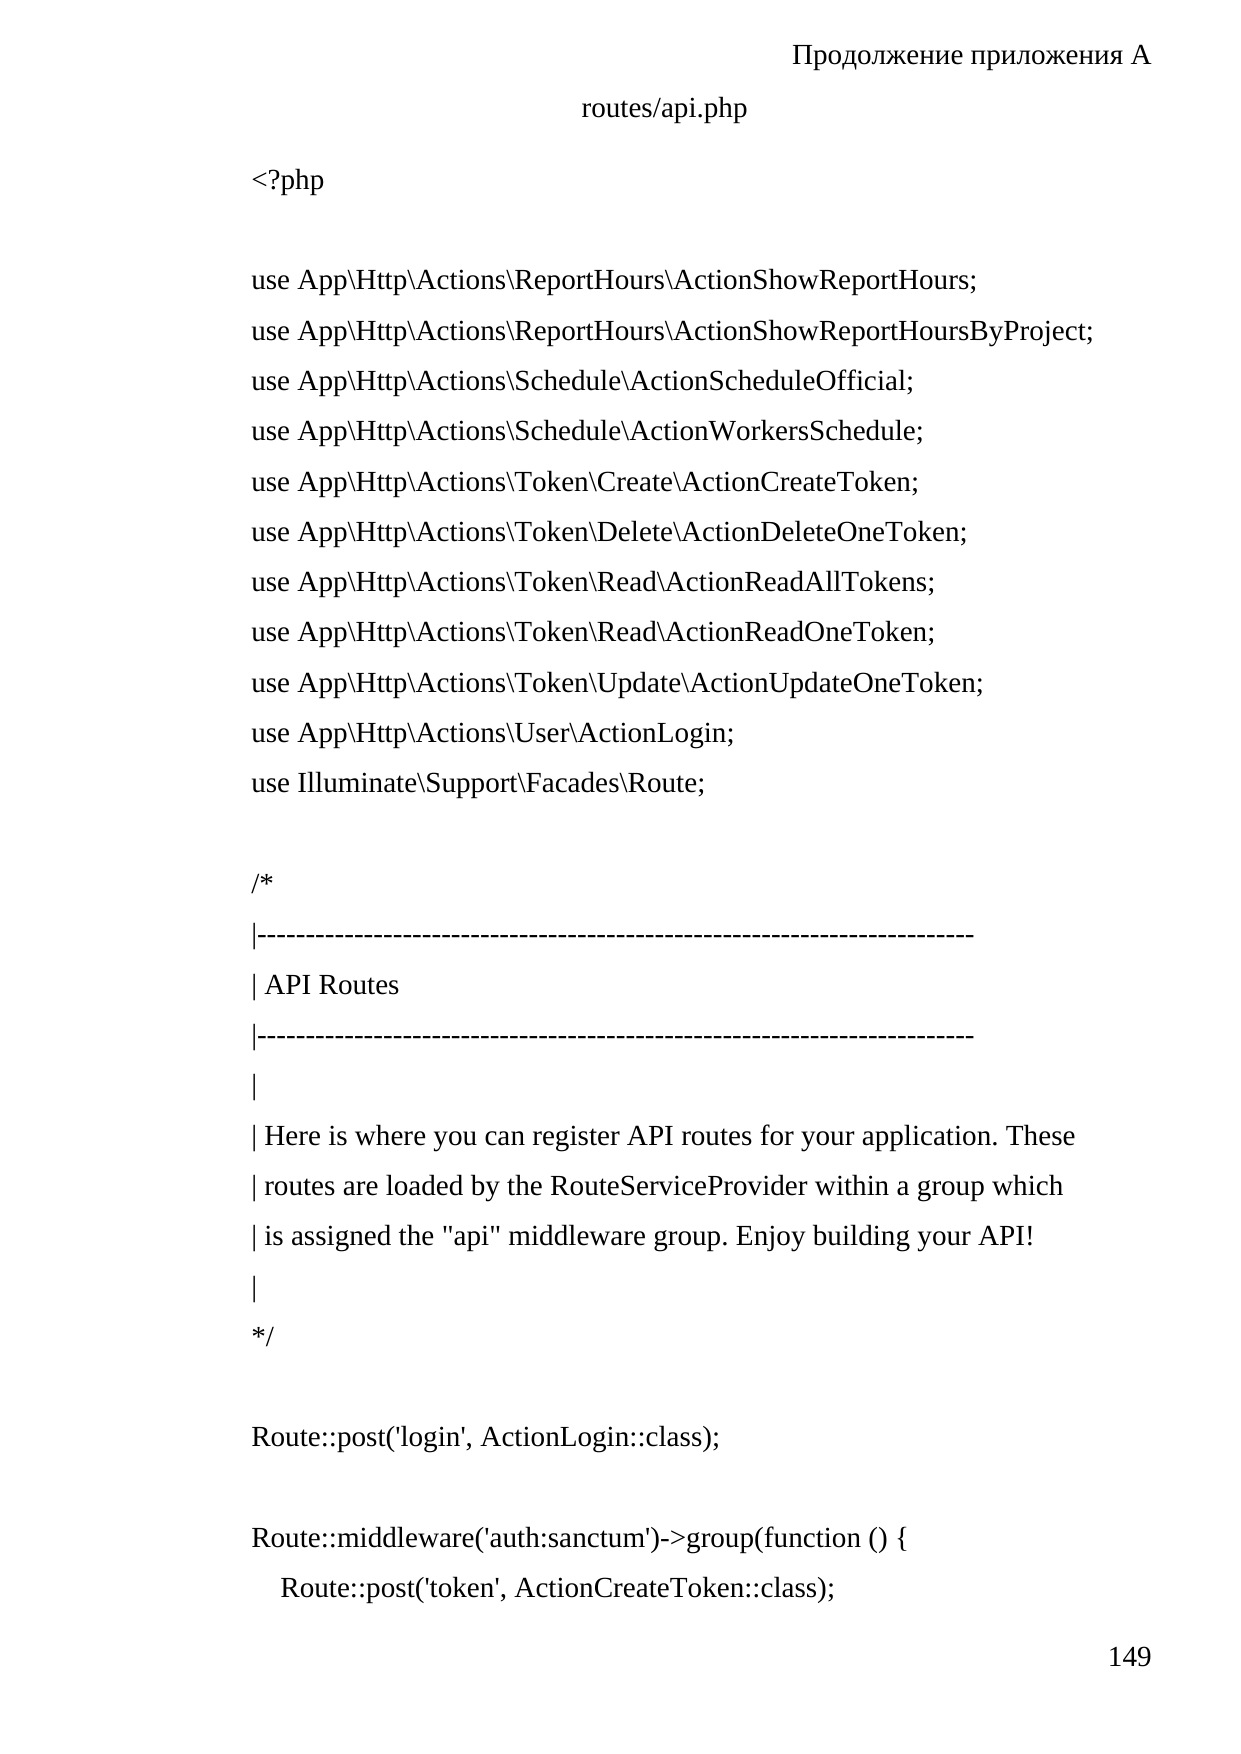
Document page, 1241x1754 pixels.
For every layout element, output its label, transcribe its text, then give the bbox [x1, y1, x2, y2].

text | routes are loaded by the RouteServiceProvider within a group which [177, 1168, 1152, 1202]
text use App\Http\Actions\Sсhedule\ActionScheduleOfficial; [177, 363, 1152, 397]
text <?php [177, 162, 1152, 195]
text Route::post('token', ActionCreateToken::class); [177, 1571, 1152, 1604]
text | Here is where you can register API routes for your application. These [177, 1118, 1152, 1151]
text use App\Http\Actions\Sсhedule\ActionWorkersSchedule; [177, 413, 1152, 447]
text | API Routes [177, 967, 1152, 1000]
text use App\Http\Actions\ReportHours\ActionShowReportHoursByProject; [177, 313, 1152, 346]
text use Illuminate\Support\Facades\Route; [177, 766, 1152, 799]
text use App\Http\Actions\Token\Update\ActionUpdateOneToken; [177, 665, 1152, 698]
text use App\Http\Actions\ReportHours\ActionShowReportHours; [177, 262, 1152, 296]
text Route::middleware('auth:sanctum')->group(function () { [177, 1520, 1152, 1554]
text | [177, 1067, 1152, 1101]
text /* [177, 866, 1152, 900]
text use App\Http\Actions\Token\Delete\ActionDeleteOneToken; [177, 514, 1152, 547]
text */ [177, 1319, 1152, 1352]
text |-------------------------------------------------------------------------- [177, 1017, 1152, 1051]
text Route::post('login', ActionLogin::class); [177, 1419, 1152, 1453]
text use App\Http\Actions\Token\Create\ActionCreateToken; [177, 464, 1152, 497]
text | is assigned the "api" middleware group. Enjoy building your API! [177, 1218, 1152, 1252]
text | [177, 1269, 1152, 1302]
text use App\Http\Actions\Token\Read\ActionReadAllTokens; [177, 564, 1152, 598]
text use App\Http\Actions\Token\Read\ActionReadOneToken; [177, 614, 1152, 648]
text use App\Http\Actions\User\ActionLogin; [177, 715, 1152, 749]
subtitle routes/api.php [177, 91, 1152, 124]
text |-------------------------------------------------------------------------- [177, 916, 1152, 950]
